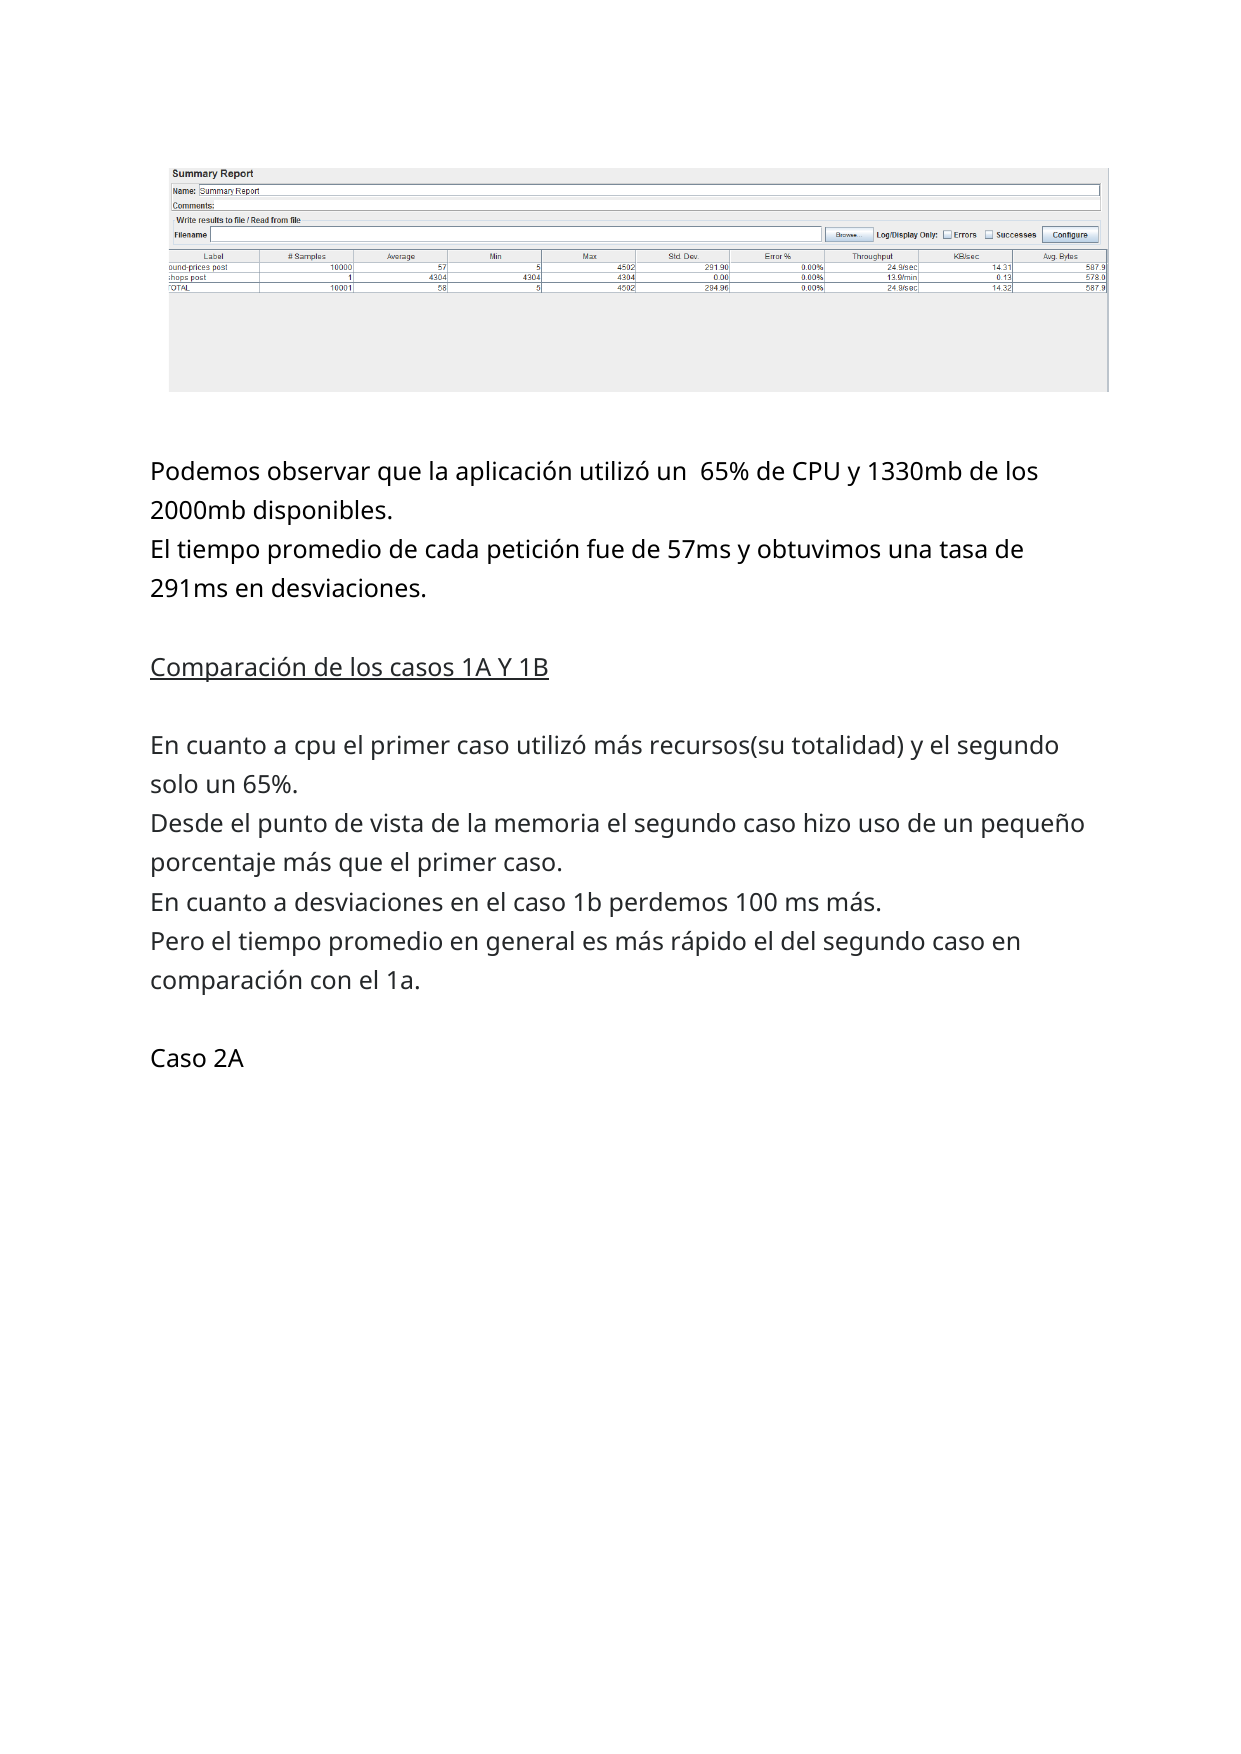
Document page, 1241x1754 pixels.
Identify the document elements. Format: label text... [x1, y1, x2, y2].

text Pero el tiempo promedio en general es más rápido el del segundo caso en comparación con el 1a. [150, 923, 1091, 997]
text Comparación de los casos 1A Y 1B [150, 649, 1091, 683]
text El tiempo promedio de cada petición fue de 57ms y obtuvimos una tasa de 291ms en desviaciones. [150, 532, 1091, 605]
text En cuanto a cpu el primer caso utilizó más recursos(su totalidad) y el segundo solo un 65%. [150, 727, 1091, 801]
picture [168, 168, 1109, 392]
text En cuanto a desviaciones en el caso 1b perdemos 100 ms más. [150, 884, 1091, 918]
text Caso 2A [150, 1041, 1091, 1075]
text Podemos observar que la aplicación utilizó un 65% de CPU y 1330mb de los 2000mb disponibles. [150, 453, 1091, 527]
text Desde el punto de vista de la memoria el segundo caso hizo uso de un pequeño porcentaje más que el primer caso. [150, 806, 1091, 879]
